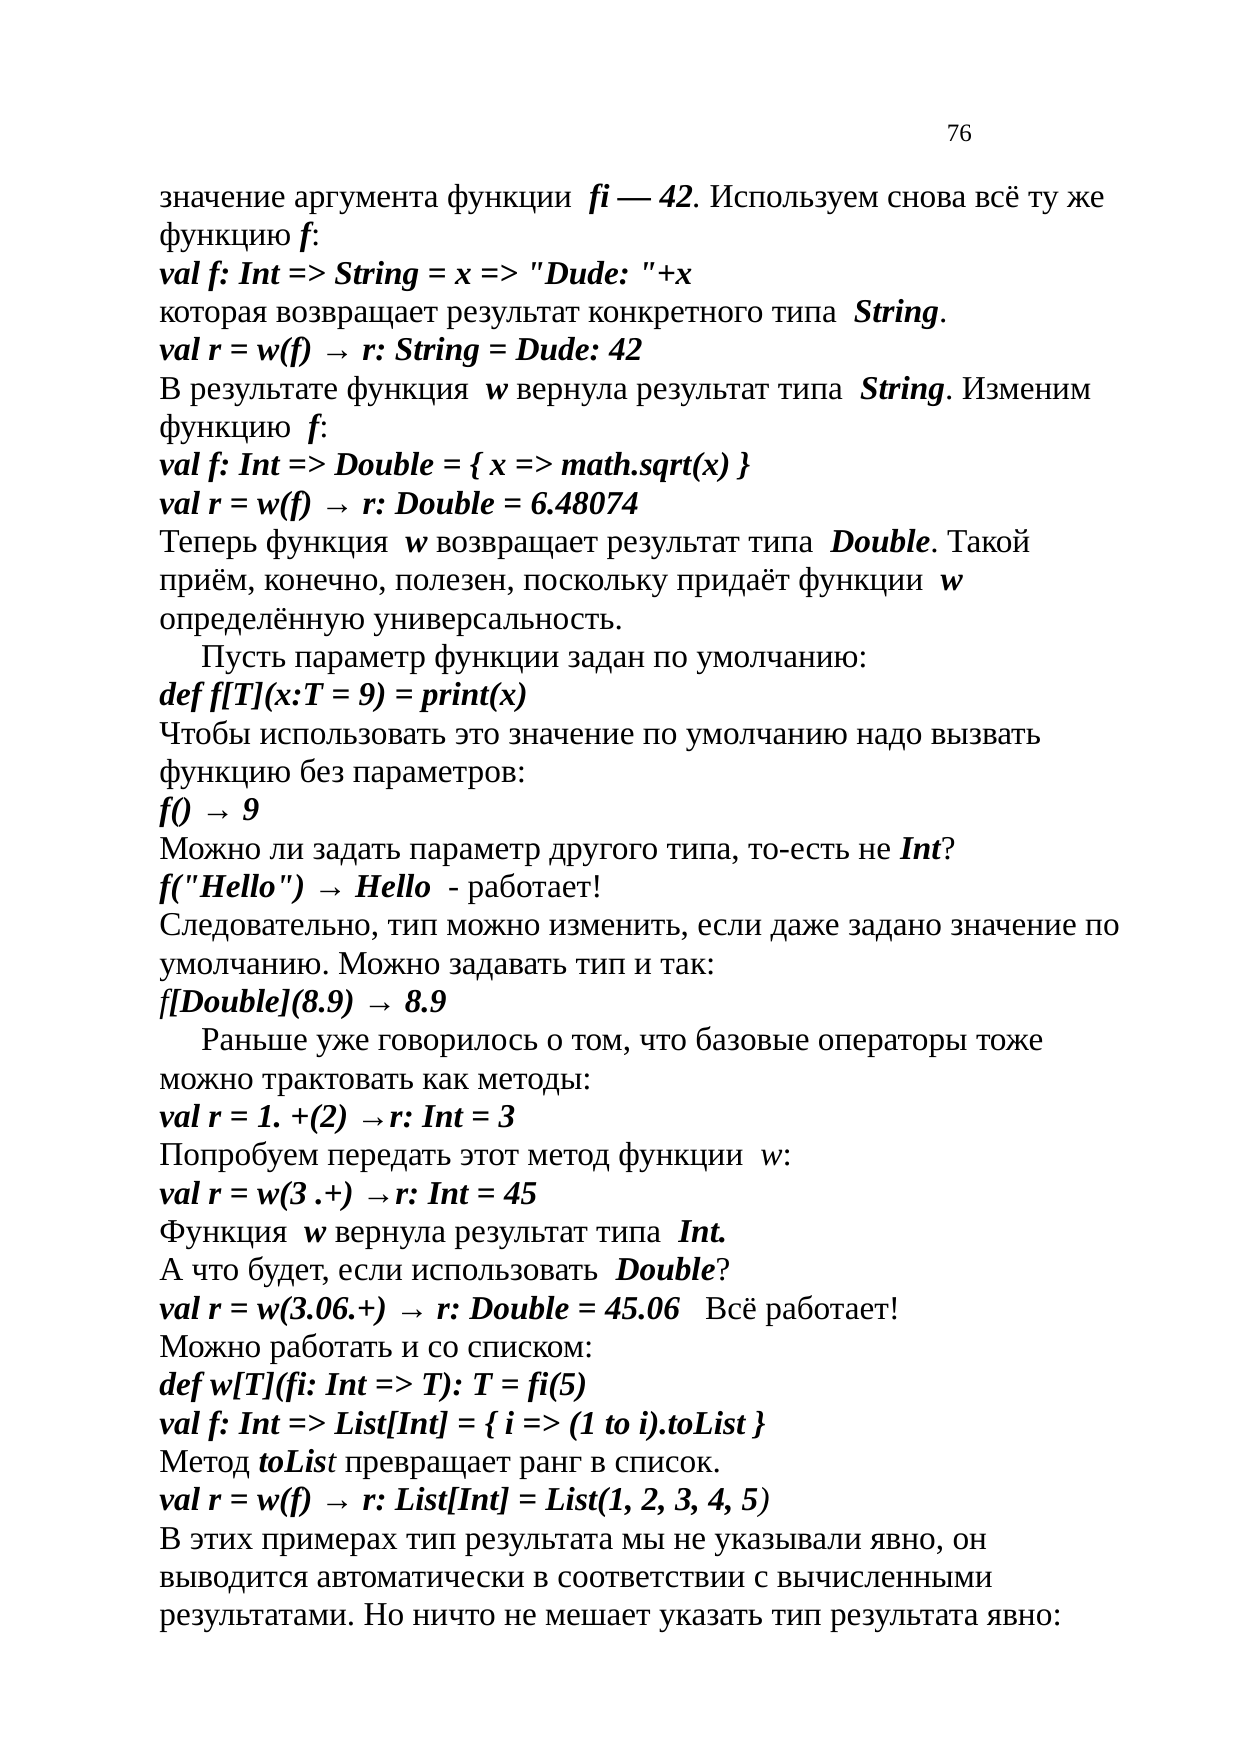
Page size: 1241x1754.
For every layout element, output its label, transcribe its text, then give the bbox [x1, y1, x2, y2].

text val r = w(3.06.+) → r: Double = 45.06 Всё работает! [159, 1288, 1122, 1326]
text Раньше уже говорилось о том, что базовые операторы тоже можно трактовать как методы: [159, 1020, 1122, 1096]
text Функция w вернула результат типа Int. [159, 1211, 1122, 1250]
text f[Double](8.9) → 8.9 [159, 981, 1122, 1020]
text val r = w(3 .+) →r: Int = 45 [159, 1173, 1122, 1211]
text которая возвращает результат конкретного типа String. [159, 291, 1122, 330]
text Можно ли задать параметр другого типа, то-есть не Int? [159, 828, 1122, 866]
text val r = 1. +(2) →r: Int = 3 [159, 1096, 1122, 1135]
text val f: Int => Double = { x => math.sqrt(x) } [159, 445, 1122, 483]
text def f[T](x:T = 9) = print(x) [159, 675, 1122, 713]
text val r = w(f) → r: String = Dude: 42 [159, 330, 1122, 368]
text Следовательно, тип можно изменить, если даже задано значение по умолчанию. Можно задавать тип и так: [159, 905, 1122, 981]
text А что будет, если использовать Double? [159, 1250, 1122, 1288]
text значение аргумента функции fi — 42. Используем снова всё ту же функцию f: [159, 176, 1122, 253]
text val r = w(f) → r: List[Int] = List(1, 2, 3, 4, 5) [159, 1480, 1122, 1518]
text f() → 9 [159, 790, 1122, 828]
text Чтобы использовать это значение по умолчанию надо вызвать функцию без параметров: [159, 713, 1122, 790]
text Метод toList превращает ранг в список. [159, 1441, 1122, 1480]
text Попробуем передать этот метод функции w: [159, 1135, 1122, 1173]
text val f: Int => List[Int] = { i => (1 to i).toList } [159, 1403, 1122, 1441]
text Теперь функция w возвращает результат типа Double. Такой приём, конечно, полезен, поскольку придаёт функции w определённую универсальность. [159, 521, 1122, 636]
text val f: Int => String = x => "Dude: "+x [159, 253, 1122, 291]
text В результате функция w вернула результат типа String. Изменим функцию f: [159, 368, 1122, 445]
text val r = w(f) → r: Double = 6.48074 [159, 483, 1122, 521]
text В этих примерах тип результата мы не указывали явно, он выводится автоматически в соответствии с вычисленными результатами. Но ничто не мешает указать тип результата явно: [159, 1518, 1122, 1633]
text Пусть параметр функции задан по умолчанию: [159, 636, 1122, 675]
text Можно работать и со списком: [159, 1326, 1122, 1365]
text def w[T](fi: Int => T): T = fi(5) [159, 1365, 1122, 1403]
text f("Hello") → Hello - работает! [159, 866, 1122, 905]
